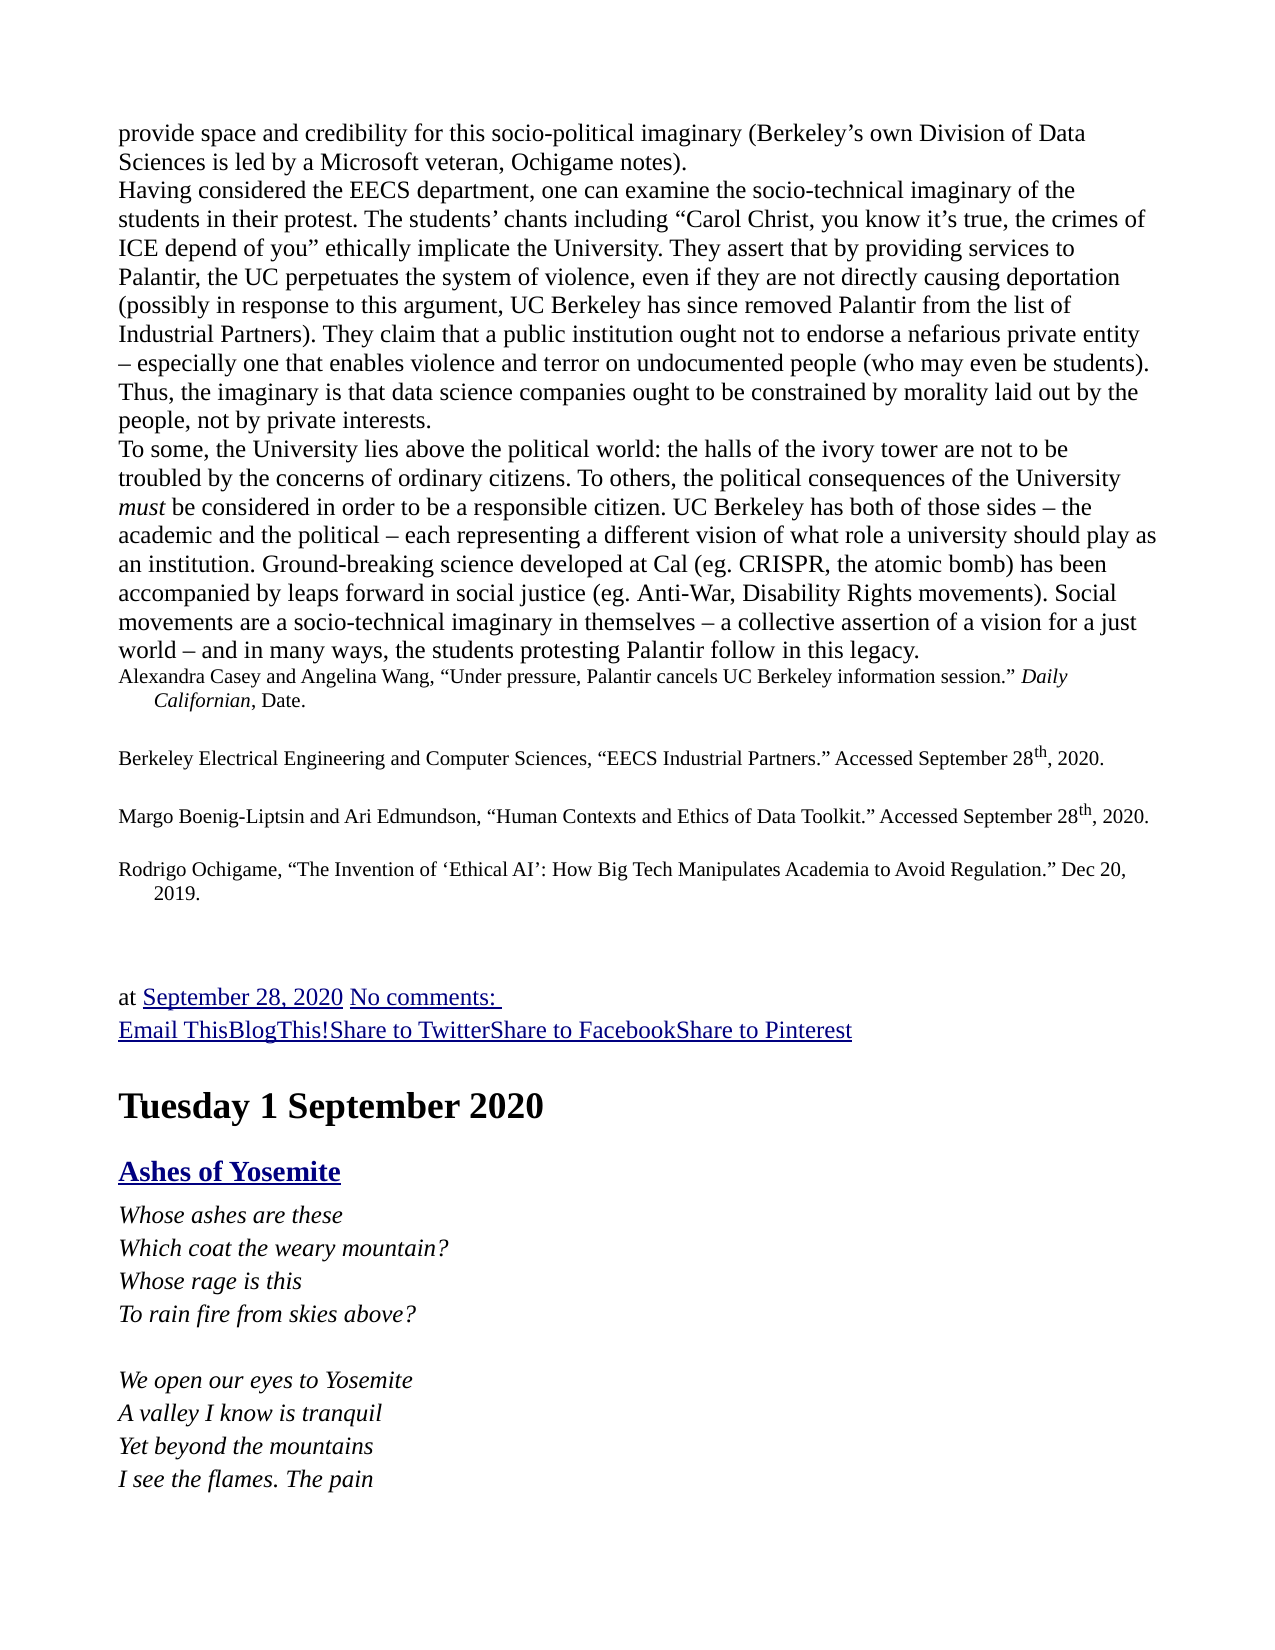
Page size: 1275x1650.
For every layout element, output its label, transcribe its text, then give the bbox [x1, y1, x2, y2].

text Whose rage is this [118, 1266, 1157, 1295]
subtitle Ashes of Yosemite [118, 1154, 1157, 1188]
text Yet beyond the mountains [118, 1431, 1157, 1460]
text provide space and credibility for this socio-political imaginary (Berkeley’s own Division of Data Sciences is led by a Microsoft veteran, Ochigame notes). [118, 118, 1157, 176]
text To some, the University lies above the political world: the halls of the ivory tower are not to be troubled by the concerns of ordinary citizens. To others, the political consequences of the University must be considered in order to be a responsible citizen. UC Berkeley has both of those sides – the academic and the political – each representing a different vision of what role a university should play as an institution. Ground-breaking science developed at Cal (eg. CRISPR, the atomic bomb) has been accompanied by leaps forward in social justice (eg. Anti-War, Disability Rights movements). Social movements are a socio-technical imaginary in themselves – a collective assertion of a vision for a just world – and in many ways, the students protesting Palantir follow in this legacy. [118, 434, 1157, 664]
text Having considered the EECS department, one can examine the socio-technical imaginary of the students in their protest. The students’ chants including “Carol Christ, you know it’s true, the crimes of ICE depend of you” ethically implicate the University. They assert that by providing services to Palantir, the UC perpetuates the system of violence, even if they are not directly causing deportation (possibly in response to this argument, UC Berkeley has since removed Palantir from the list of Industrial Partners). They claim that a public institution ought not to endorse a nefarious private entity – especially one that enables violence and terror on undocumented people (who may even be students). Thus, the imaginary is that data science companies ought to be constrained by morality laid out by the people, not by private interests. [118, 176, 1157, 434]
text Alexandra Casey and Angelina Wang, “Under pressure, Palantir cancels UC Berkeley information session.” Daily Californian, Date. [118, 664, 1157, 712]
text Rodrigo Ochigame, “The Invention of ‘Ethical AI’: How Big Tech Manipulates Academia to Avoid Regulation.” Dec 20, 2019. [118, 857, 1157, 905]
text Whose ashes are these [118, 1200, 1157, 1229]
text Margo Boenig-Liptsin and Ari Edmundson, “Human Contexts and Ethics of Data Toolkit.” Accessed September 28th, 2020. [118, 799, 1157, 828]
text at September 28, 2020 No comments: [118, 982, 1157, 1011]
text We open our eyes to Yosemite [118, 1365, 1157, 1394]
text A valley I know is tranquil [118, 1398, 1157, 1427]
text Email ThisBlogThis!Share to TwitterShare to FacebookShare to Pinterest [118, 1015, 1157, 1044]
text To rain fire from skies above? [118, 1299, 1157, 1328]
text Which coat the weary mountain? [118, 1233, 1157, 1262]
subtitle Tuesday 1 September 2020 [118, 1084, 1157, 1127]
text I see the flames. The pain [118, 1464, 1157, 1493]
text Berkeley Electrical Engineering and Computer Sciences, “EECS Industrial Partners.” Accessed September 28th, 2020. [118, 742, 1157, 770]
